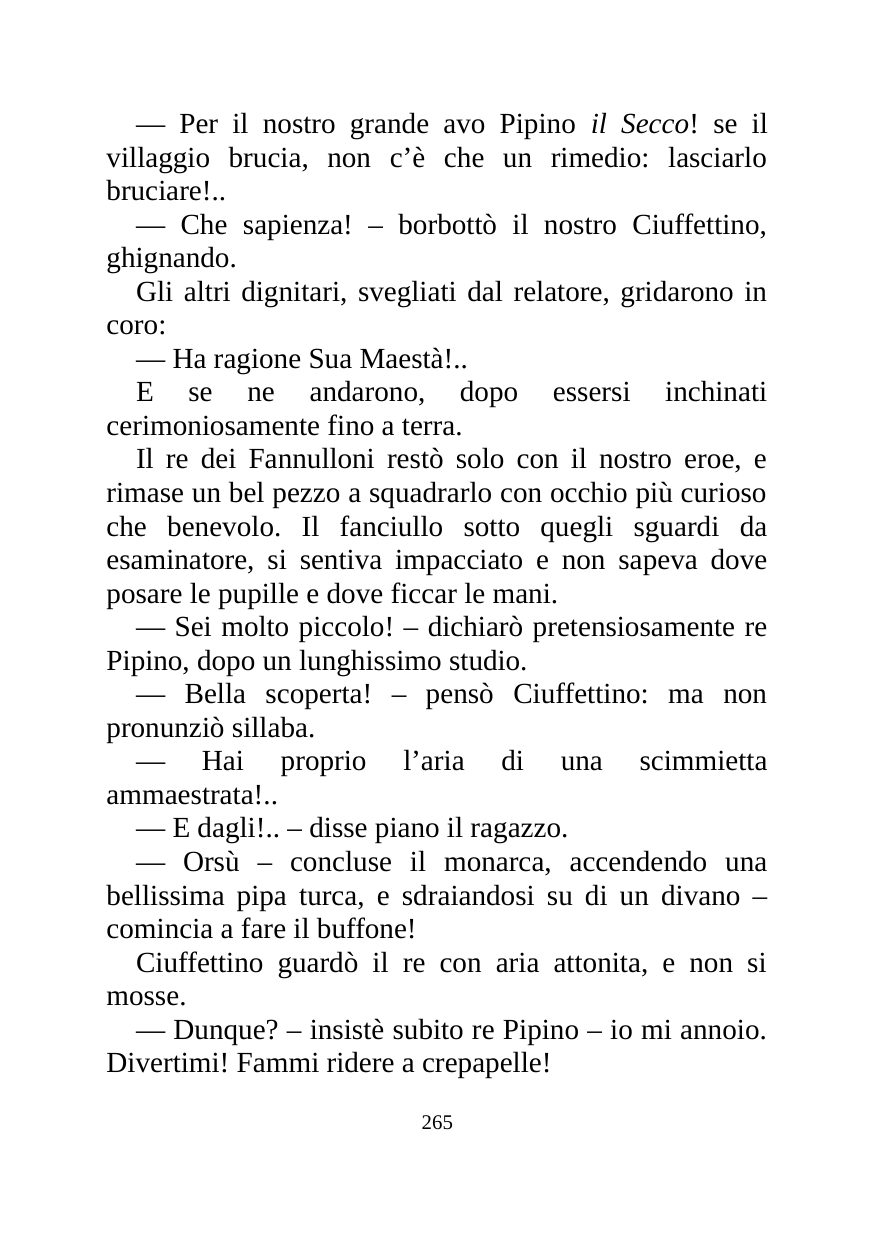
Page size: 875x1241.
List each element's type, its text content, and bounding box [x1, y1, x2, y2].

text Ciuffettino guardò il re con aria attonita, e non si mosse. [106, 945, 768, 1012]
text — E dagli!.. – disse piano il ragazzo. [106, 811, 768, 844]
text — Sei molto piccolo! – dichiarò pretensiosamente re Pipino, dopo un lunghissimo studio. [106, 609, 768, 676]
text Il re dei Fannulloni restò solo con il nostro eroe, e rimase un bel pezzo a squadrarlo con occhio più curioso che benevolo. Il fanciullo sotto quegli sguardi da esaminatore, si sentiva impacciato e non sapeva dove posare le pupille e dove ficcar le mani. [106, 442, 768, 609]
text — Che sapienza! – borbottò il nostro Ciuffettino, ghignando. [106, 207, 768, 274]
text — Bella scoperta! – pensò Ciuffettino: ma non pronunziò sillaba. [106, 676, 768, 743]
text Gli altri dignitari, svegliati dal relatore, gridarono in coro: [106, 274, 768, 341]
text — Orsù – concluse il monarca, accendendo una bellissima pipa turca, e sdraiandosi su di un divano – comincia a fare il buffone! [106, 844, 768, 945]
text E se ne andarono, dopo essersi inchinati cerimoniosamente fino a terra. [106, 374, 768, 442]
text — Hai proprio l’aria di una scimmietta ammaestrata!.. [106, 743, 768, 811]
text — Per il nostro grande avo Pipino il Secco! se il villaggio brucia, non c’è che un rimedio: lasciarlo bruciare!.. [106, 106, 768, 207]
text — Ha ragione Sua Maestà!.. [106, 341, 768, 374]
text — Dunque? – insistè subito re Pipino – io mi annoio. Divertimi! Fammi ridere a crepapelle! [106, 1012, 768, 1079]
